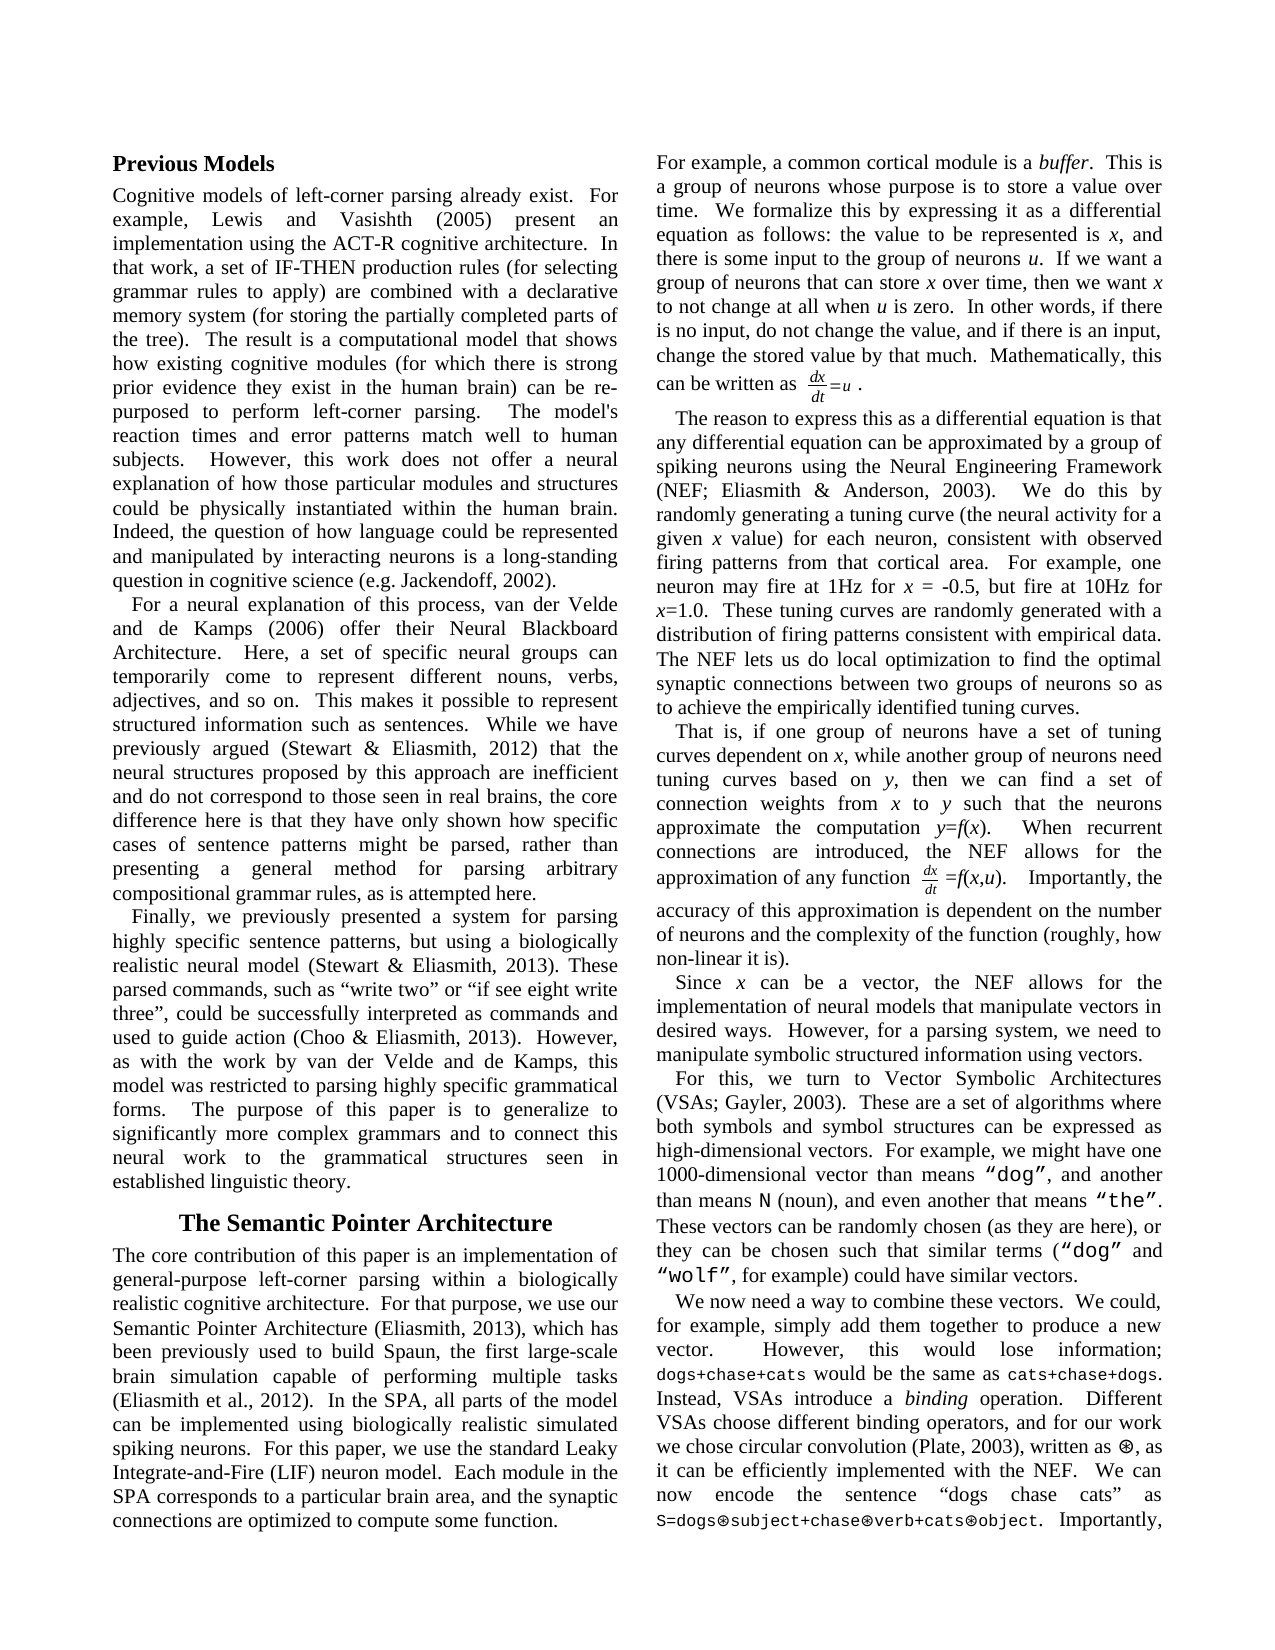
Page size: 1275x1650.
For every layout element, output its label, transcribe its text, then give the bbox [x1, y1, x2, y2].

text For example, a common cortical module is a buffer. This is a group of neurons whose purpose is to store a value over time. We formalize this by expressing it as a differential equation as follows: the value to be represented is x, and there is some input to the group of neurons u. If we want a group of neurons that can store x over time, then we want x to not change at all when u is zero. In other words, if there is no input, do not change the value, and if there is an input, change the stored value by that much. Mathematically, this can be written as . [656, 150, 1162, 406]
text We now need a way to combine these vectors. We could, for example, simply add them together to produce a new vector. However, this would lose information; dogs+chase+cats would be the same as cats+chase+dogs. Instead, VSAs introduce a binding operation. Different VSAs choose different binding operators, and for our work we chose circular convolution (Plate, 2003), written as ⊛, as it can be efficiently implemented with the NEF. We can now encode the sentence “dogs chase cats” as S=dogs⊛subject+chase⊛verb+cats⊛object. Importantly, [656, 1289, 1162, 1531]
text The core contribution of this paper is an implementation of general-purpose left-corner parsing within a biologically realistic cognitive architecture. For that purpose, we use our Semantic Pointer Architecture (Eliasmith, 2013), which has been previously used to build Spaun, the first large-scale brain simulation capable of performing multiple tasks (Eliasmith et al., 2012). In the SPA, all parts of the model can be implemented using biologically realistic simulated spiking neurons. For this paper, we use the standard Leaky Integrate-and-Fire (LIF) neuron model. Each module in the SPA corresponds to a particular brain area, and the synaptic connections are optimized to compute some function. [112, 1243, 619, 1532]
text That is, if one group of neurons have a set of tuning curves dependent on x, while another group of neurons need tuning curves based on y, then we can find a set of connection weights from x to y such that the neurons approximate the computation y=f(x). When recurrent connections are introduced, the NEF allows for the approximation of any function =f(x,u). Importantly, the accuracy of this approximation is dependent on the number of neurons and the complexity of the function (roughly, how non-linear it is). [656, 719, 1162, 970]
subtitle Previous Models [112, 150, 619, 176]
text For this, we turn to Vector Symbolic Architectures (VSAs; Gayler, 2003). These are a set of algorithms where both symbols and symbol structures can be expressed as high-dimensional vectors. For example, we might have one 1000-dimensional vector than means “dog”, and another than means N (noun), and even another that means “the”. These vectors can be randomly chosen (as they are here), or they can be chosen such that similar terms (“dog” and “wolf”, for example) could have similar vectors. [656, 1066, 1162, 1289]
text Cognitive models of left-corner parsing already exist. For example, Lewis and Vasishth (2005) present an implementation using the ACT-R cognitive architecture. In that work, a set of IF-THEN production rules (for selecting grammar rules to apply) are combined with a declarative memory system (for storing the partially completed parts of the tree). The result is a computational model that shows how existing cognitive modules (for which there is strong prior evidence they exist in the human brain) can be re-purposed to perform left-corner parsing. The model's reaction times and error patterns match well to human subjects. However, this work does not offer a neural explanation of how those particular modules and structures could be physically instantiated within the human brain. Indeed, the question of how language could be represented and manipulated by interacting neurons is a long-standing question in cognitive science (e.g. Jackendoff, 2002). [112, 183, 619, 592]
text For a neural explanation of this process, van der Velde and de Kamps (2006) offer their Neural Blackboard Architecture. Here, a set of specific neural groups can temporarily come to represent different nouns, verbs, adjectives, and so on. This makes it possible to represent structured information such as sentences. While we have previously argued (Stewart & Eliasmith, 2012) that the neural structures proposed by this approach are inefficient and do not correspond to those seen in real brains, the core difference here is that they have only shown how specific cases of sentence patterns might be parsed, rather than presenting a general method for parsing arbitrary compositional grammar rules, as is attempted here. [112, 592, 619, 904]
subtitle The Semantic Pointer Architecture [112, 1208, 619, 1237]
text Since x can be a vector, the NEF allows for the implementation of neural models that manipulate vectors in desired ways. However, for a parsing system, we need to manipulate symbolic structured information using vectors. [656, 970, 1162, 1066]
text The reason to express this as a differential equation is that any differential equation can be approximated by a group of spiking neurons using the Neural Engineering Framework (NEF; Eliasmith & Anderson, 2003). We do this by randomly generating a tuning curve (the neural activity for a given x value) for each neuron, consistent with observed firing patterns from that cortical area. For example, one neuron may fire at 1Hz for x = -0.5, but fire at 10Hz for x=1.0. These tuning curves are randomly generated with a distribution of firing patterns consistent with empirical data. The NEF lets us do local optimization to find the optimal synaptic connections between two groups of neurons so as to achieve the empirically identified tuning curves. [656, 406, 1162, 719]
text Finally, we previously presented a system for parsing highly specific sentence patterns, but using a biologically realistic neural model (Stewart & Eliasmith, 2013). These parsed commands, such as “write two” or “if see eight write three”, could be successfully interpreted as commands and used to guide action (Choo & Eliasmith, 2013). However, as with the work by van der Velde and de Kamps, this model was restricted to parsing highly specific grammatical forms. The purpose of this paper is to generalize to significantly more complex grammars and to connect this neural work to the grammatical structures seen in established linguistic theory. [112, 904, 619, 1193]
